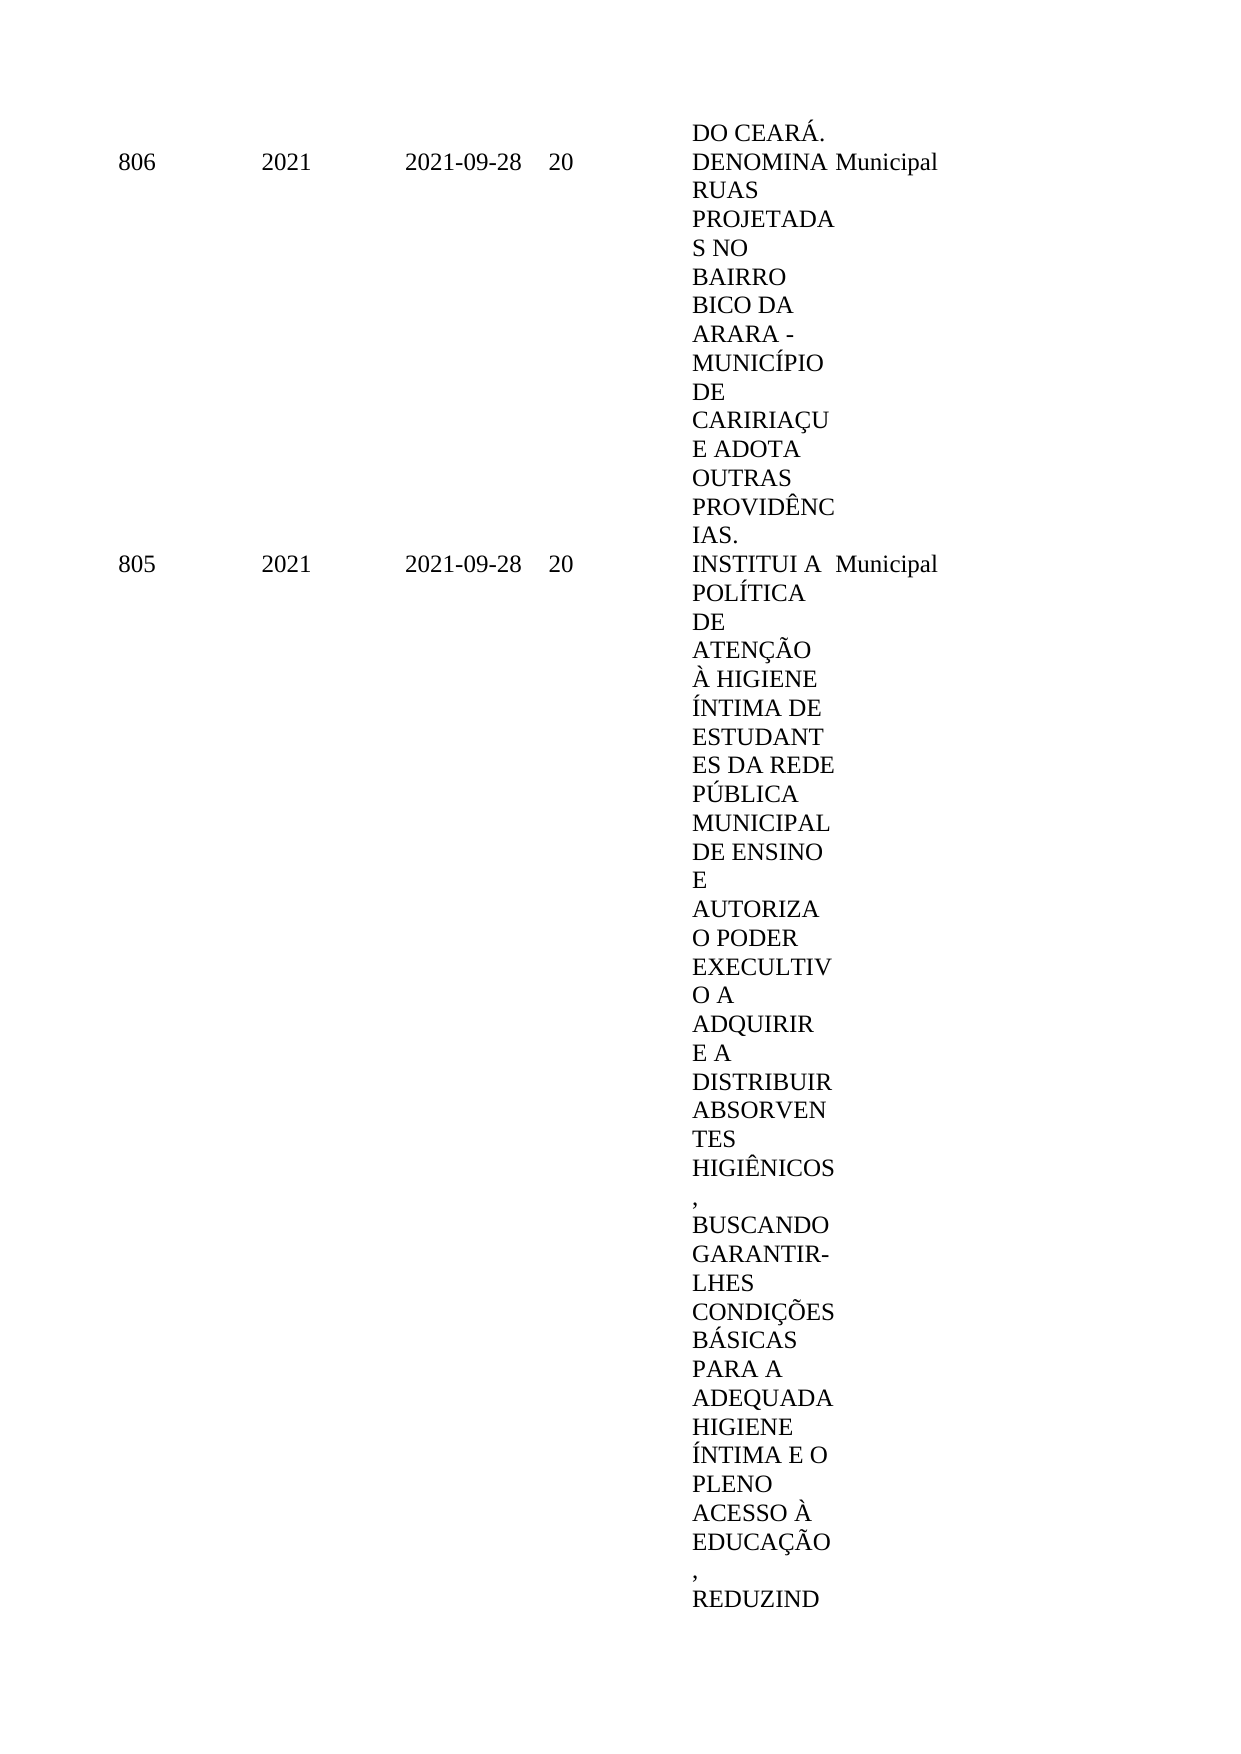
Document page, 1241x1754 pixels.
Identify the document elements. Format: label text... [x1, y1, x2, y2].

table_cell [548, 118, 692, 147]
table_cell Municipal [835, 147, 979, 549]
table_cell 805 [118, 549, 261, 1613]
table_cell [835, 118, 979, 147]
table_cell 2021 [261, 549, 405, 1613]
table_cell [979, 147, 1122, 549]
table_cell [118, 118, 261, 147]
table_cell Municipal [835, 549, 979, 1613]
table_cell 20 [548, 549, 692, 1613]
table_cell 2021-09-28 [405, 549, 548, 1613]
table_cell 2021-09-28 [405, 147, 548, 549]
table_cell 2021 [261, 147, 405, 549]
table_cell [979, 118, 1122, 147]
table_cell [261, 118, 405, 147]
table_cell INSTITUI A POLÍTICA DE ATENÇÃO À HIGIENE ÍNTIMA DE ESTUDANTES DA REDE PÚBLICA MUNICIPAL DE ENSINO E AUTORIZA O PODER EXECULTIVO A ADQUIRIR E A DISTRIBUIR ABSORVENTES HIGIÊNICOS, BUSCANDO GARANTIR-LHES CONDIÇÕES BÁSICAS PARA A ADEQUADA HIGIENE ÍNTIMA E O PLENO ACESSO À EDUCAÇÃO, REDUZIND [692, 549, 835, 1613]
table_cell [979, 549, 1122, 1613]
table_cell [405, 118, 548, 147]
table_cell DENOMINA RUAS PROJETADAS NO BAIRRO BICO DA ARARA - MUNICÍPIO DE CARIRIAÇU E ADOTA OUTRAS PROVIDÊNCIAS. [692, 147, 835, 549]
table_cell DO CEARÁ. [692, 118, 835, 147]
table_cell 20 [548, 147, 692, 549]
table_cell 806 [118, 147, 261, 549]
